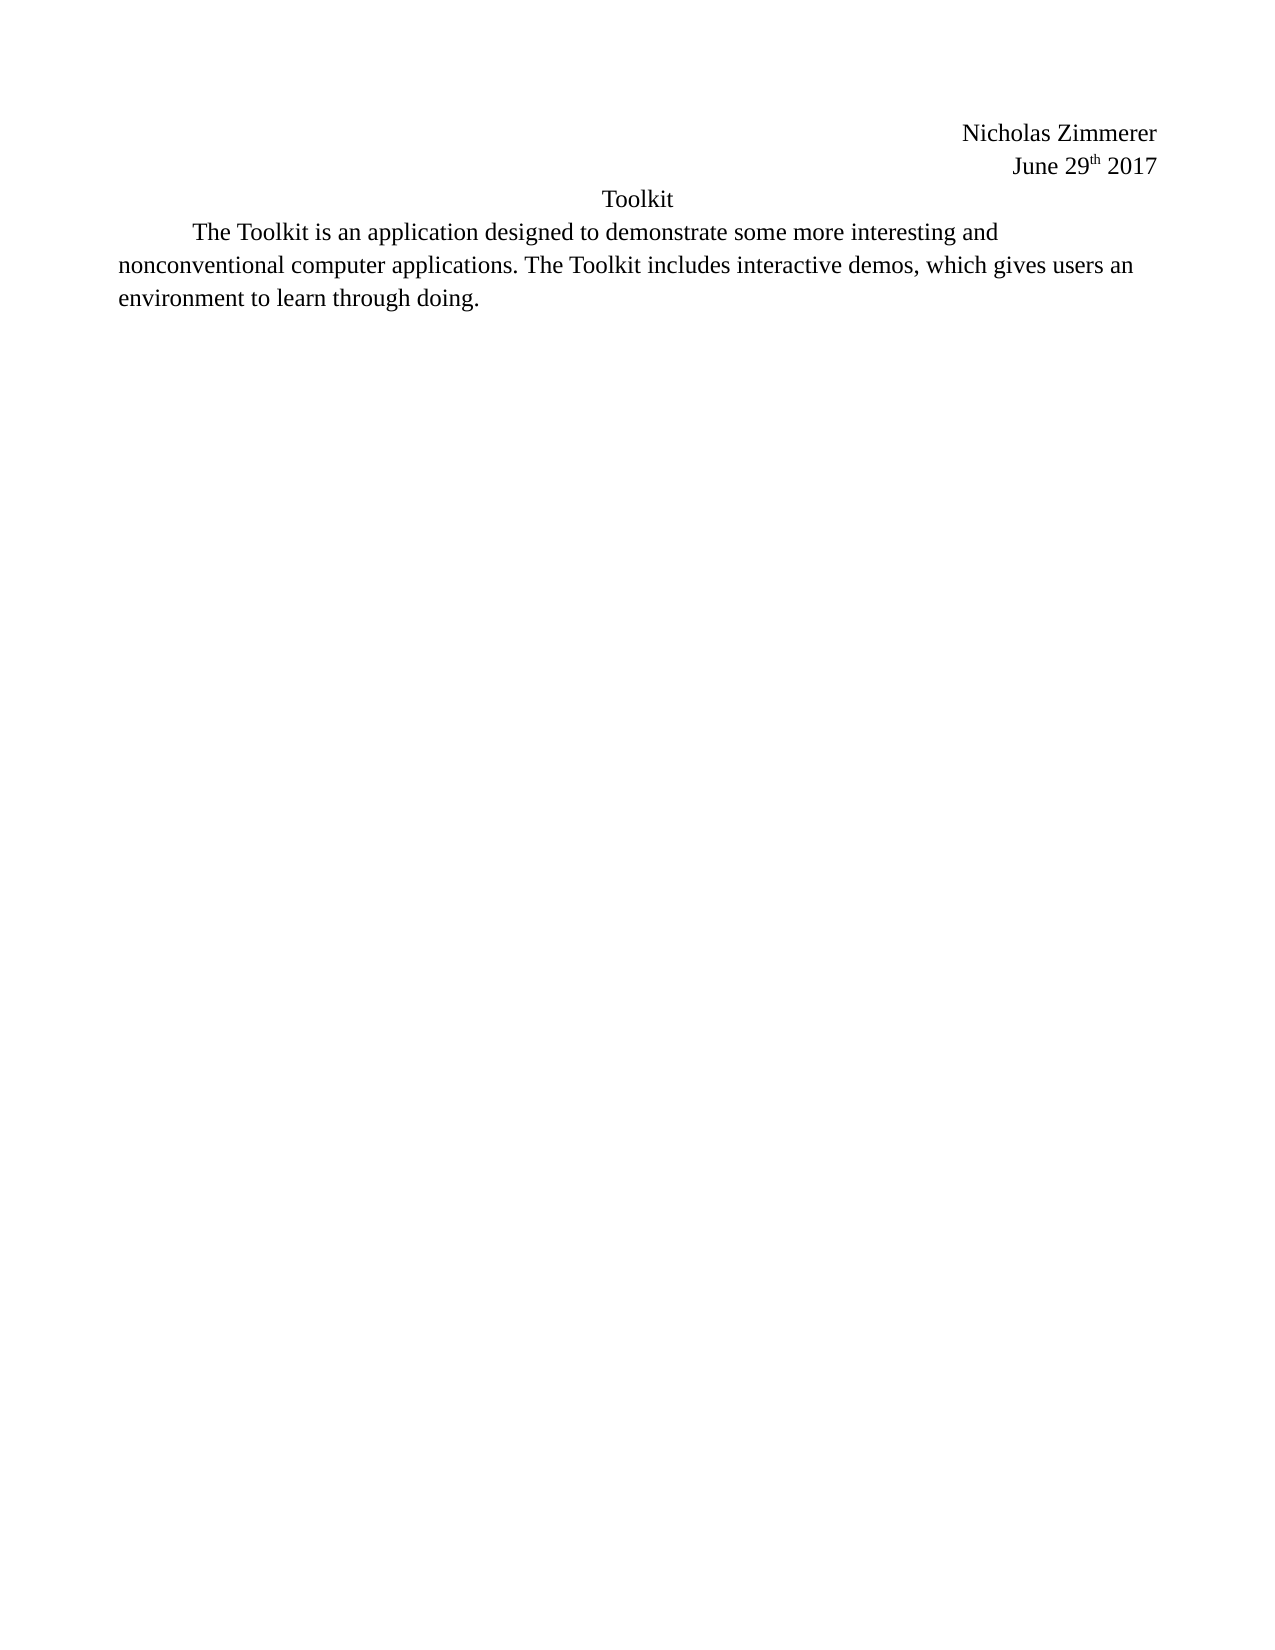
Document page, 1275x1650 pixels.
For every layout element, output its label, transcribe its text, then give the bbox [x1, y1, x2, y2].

text June 29th 2017 [118, 151, 1157, 180]
text Toolkit [118, 184, 1157, 213]
text Nicholas Zimmerer [118, 118, 1157, 147]
text The Toolkit is an application designed to demonstrate some more interesting and nonconventional computer applications. The Toolkit includes interactive demos, which gives users an environment to learn through doing. [118, 217, 1157, 312]
